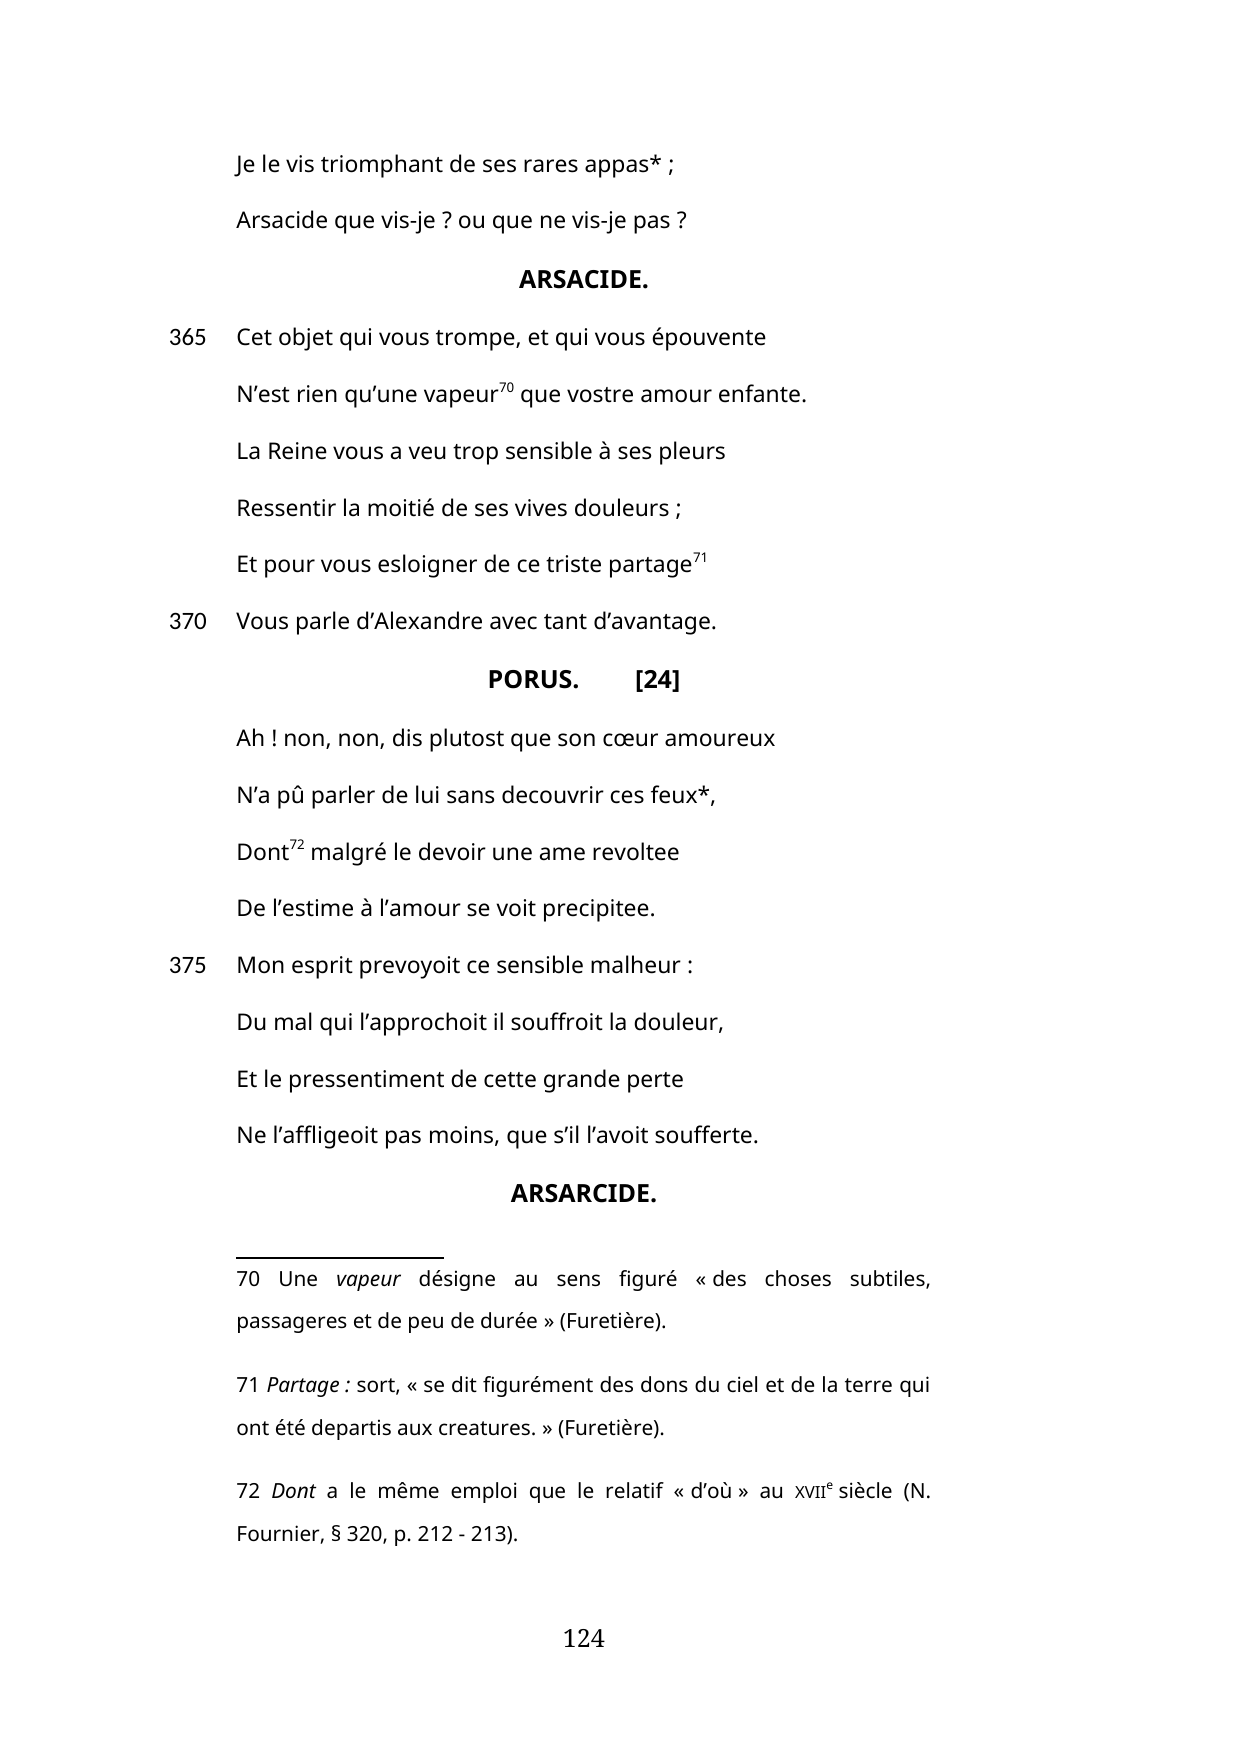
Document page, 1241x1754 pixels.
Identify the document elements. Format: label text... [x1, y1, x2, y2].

text N’est rien qu’une vapeur que vostre amour enfante. [236, 378, 931, 409]
text Partage : sort, « se dit figurément des dons du ciel et de la terre qui ont été departis aux creatures. » (Furetière). [236, 1370, 931, 1441]
text Et le pressentiment de cette grande perte [236, 1062, 931, 1094]
text Je le vis triomphant de ses rares appas* ; [236, 148, 931, 179]
text ARSACIDE. [236, 261, 931, 295]
text Ah ! non, non, dis plutost que son cœur amoureux [236, 722, 931, 753]
text Ne l’affligeoit pas moins, que s’il l’avoit soufferte. [236, 1119, 931, 1151]
text Du mal qui l’approchoit il souffroit la douleur, [236, 1006, 931, 1037]
text Dont malgré le devoir une ame revoltee [236, 835, 931, 867]
text Mon esprit prevoyoit ce sensible malheur : [236, 949, 931, 980]
text Ressentir la moitié de ses vives douleurs ; [236, 492, 931, 523]
text N’a pû parler de lui sans decouvrir ces feux*, [236, 779, 931, 810]
text Arsacide que vis-je ? ou que ne vis-je pas ? [236, 204, 931, 236]
text Et pour vous esloigner de ce triste partage [236, 548, 931, 579]
text Cet objet qui vous trompe, et qui vous épouvente [236, 321, 931, 352]
text Dont a le même emploi que le relatif « d’où » au xviie siècle (N. Fournier, § 320, p. 212 - 213). [236, 1476, 931, 1547]
text PORUS. [24] [236, 662, 931, 696]
text La Reine vous a veu trop sensible à ses pleurs [236, 435, 931, 466]
text Une vapeur désigne au sens figuré « des choses subtiles, passageres et de peu de durée » (Furetière). [236, 1264, 931, 1335]
text ARSARCIDE. [236, 1176, 931, 1210]
text De l’estime à l’amour se voit precipitee. [236, 892, 931, 923]
text Vous parle d’Alexandre avec tant d’avantage. [236, 605, 931, 636]
